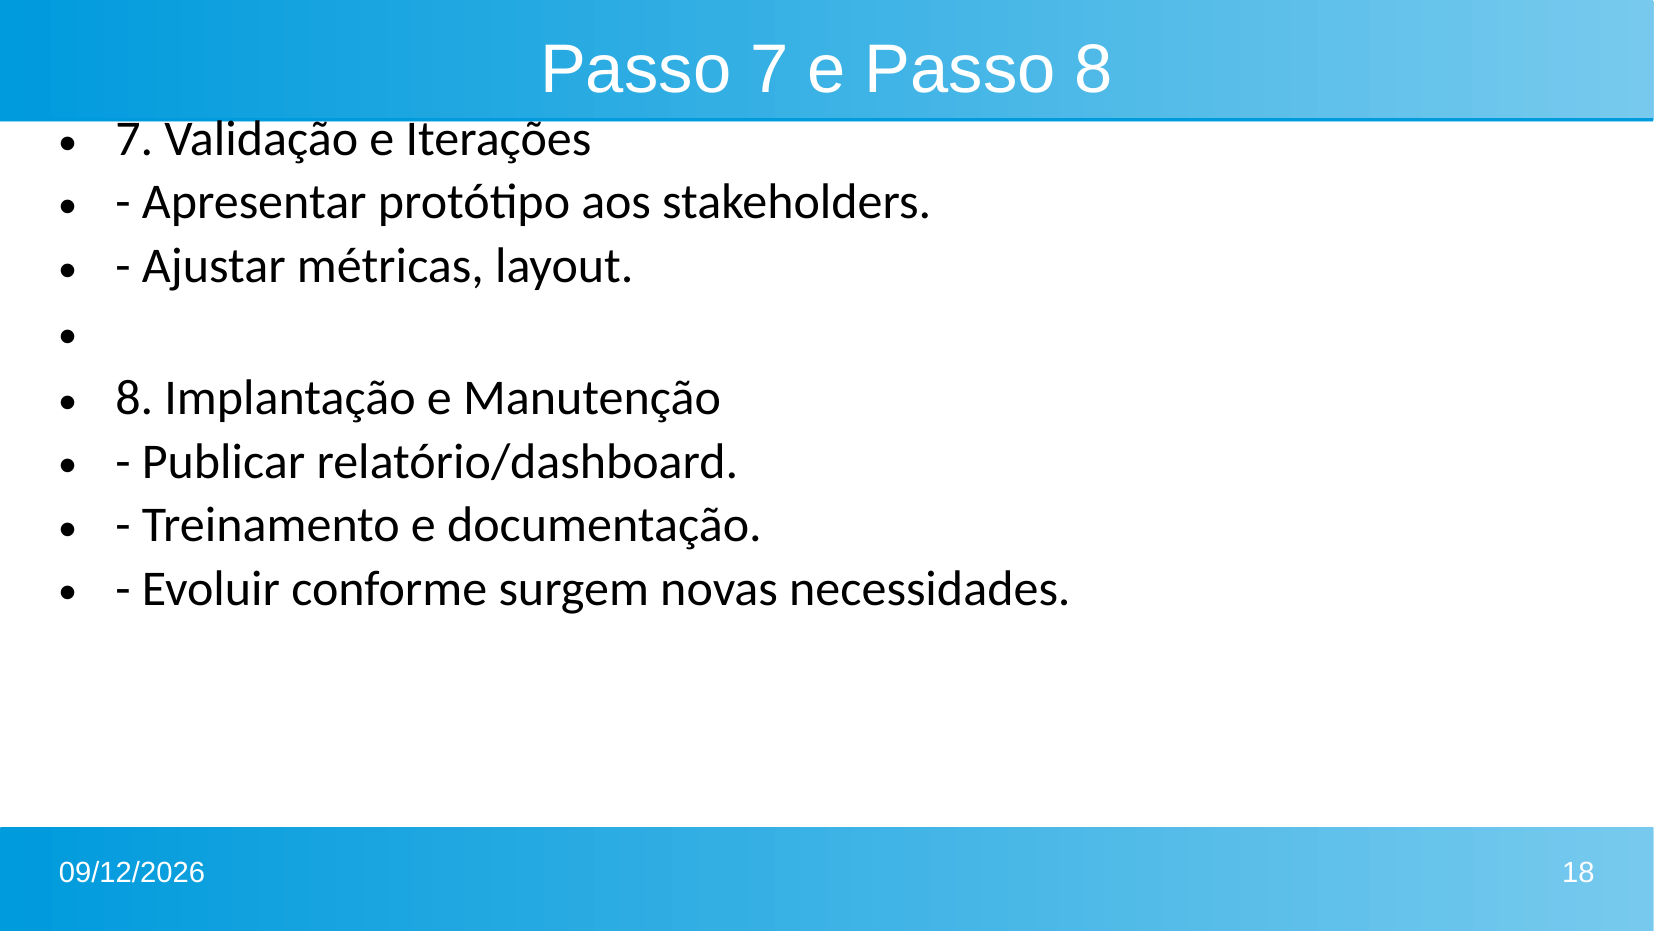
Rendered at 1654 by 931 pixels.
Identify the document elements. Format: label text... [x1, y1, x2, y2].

title Passo 7 e Passo 8 [59, 29, 1595, 108]
list 7. Validação e Iterações - Apresentar protótipo aos stakeholders. - Ajustar métricas, layout. 8. Implantação e Manutenção - Publicar relatório/dashboard. - Treinamento e documentação. - Evoluir conforme surgem novas necessidades. [59, 118, 1595, 709]
